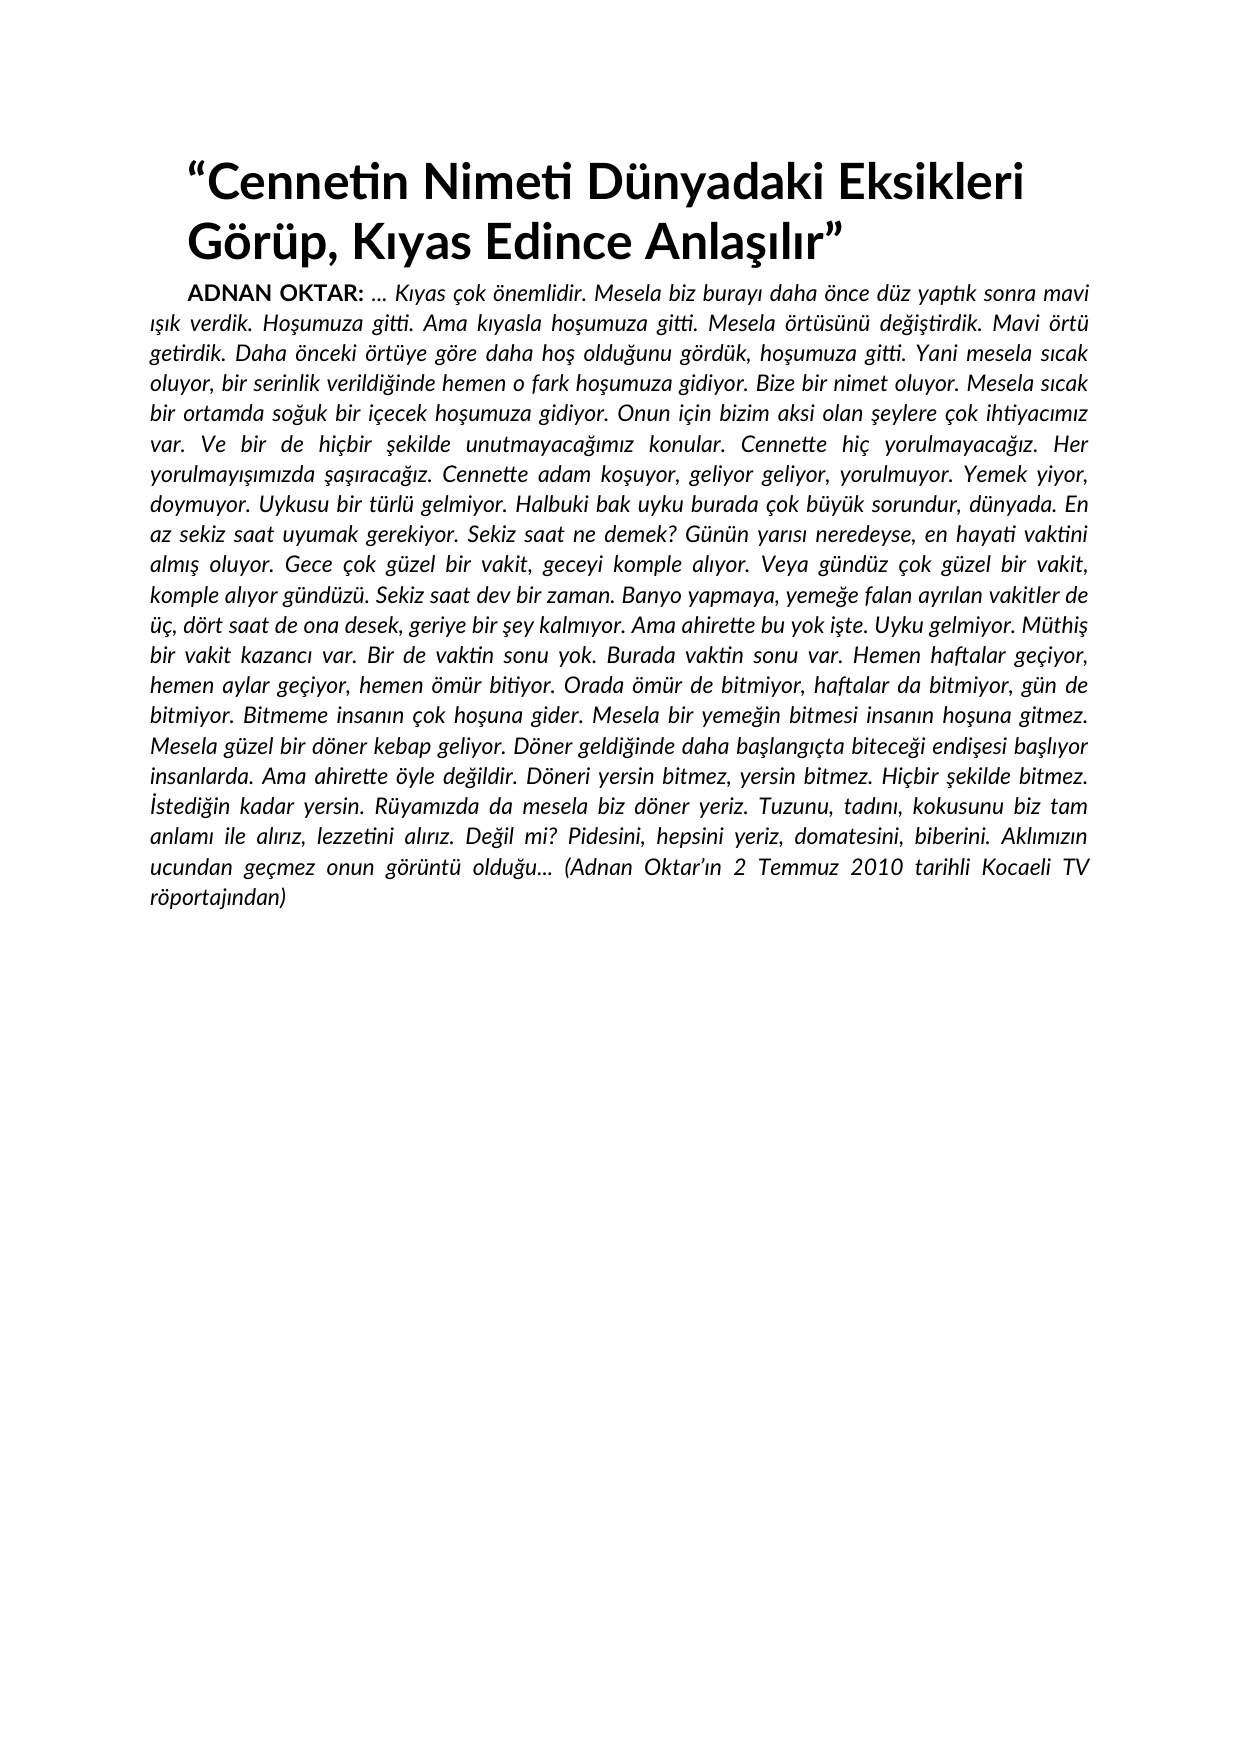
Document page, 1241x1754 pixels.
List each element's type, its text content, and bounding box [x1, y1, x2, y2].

subtitle “Cennetin Nimeti Dünyadaki Eksikleri Görüp, Kıyas Edince Anlaşılır” [187, 150, 1090, 270]
text ADNAN OKTAR: ... Kıyas çok önemlidir. Mesela biz burayı daha önce düz yaptık sonra mavi ışık verdik. Hoşumuza gitti. Ama kıyasla hoşumuza gitti. Mesela örtüsünü değiştirdik. Mavi örtü getirdik. Daha önceki örtüye göre daha hoş olduğunu gördük, hoşumuza gitti. Yani mesela sıcak oluyor, bir serinlik verildiğinde hemen o fark hoşumuza gidiyor. Bize bir nimet oluyor. Mesela sıcak bir ortamda soğuk bir içecek hoşumuza gidiyor. Onun için bizim aksi olan şeylere çok ihtiyacımız var. Ve bir de hiçbir şekilde unutmayacağımız konular. Cennette hiç yorulmayacağız. Her yorulmayışımızda şaşıracağız. Cennette adam koşuyor, geliyor geliyor, yorulmuyor. Yemek yiyor, doymuyor. Uykusu bir türlü gelmiyor. Halbuki bak uyku burada çok büyük sorundur, dünyada. En az sekiz saat uyumak gerekiyor. Sekiz saat ne demek? Günün yarısı neredeyse, en hayati vaktini almış oluyor. Gece çok güzel bir vakit, geceyi komple alıyor. Veya gündüz çok güzel bir vakit, komple alıyor gündüzü. Sekiz saat dev bir zaman. Banyo yapmaya, yemeğe falan ayrılan vakitler de üç, dört saat de ona desek, geriye bir şey kalmıyor. Ama ahirette bu yok işte. Uyku gelmiyor. Müthiş bir vakit kazancı var. Bir de vaktin sonu yok. Burada vaktin sonu var. Hemen haftalar geçiyor, hemen aylar geçiyor, hemen ömür bitiyor. Orada ömür de bitmiyor, haftalar da bitmiyor, gün de bitmiyor. Bitmeme insanın çok hoşuna gider. Mesela bir yemeğin bitmesi insanın hoşuna gitmez. Mesela güzel bir döner kebap geliyor. Döner geldiğinde daha başlangıçta biteceği endişesi başlıyor insanlarda. Ama ahirette öyle değildir. Döneri yersin bitmez, yersin bitmez. Hiçbir şekilde bitmez. İstediğin kadar yersin. Rüyamızda da mesela biz döner yeriz. Tuzunu, tadını, kokusunu biz tam anlamı ile alırız, lezzetini alırız. Değil mi? Pidesini, hepsini yeriz, domatesini, biberini. Aklımızın ucundan geçmez onun görüntü olduğu... (Adnan Oktar’ın 2 Temmuz 2010 tarihli Kocaeli TV röportajından) [150, 278, 1090, 910]
